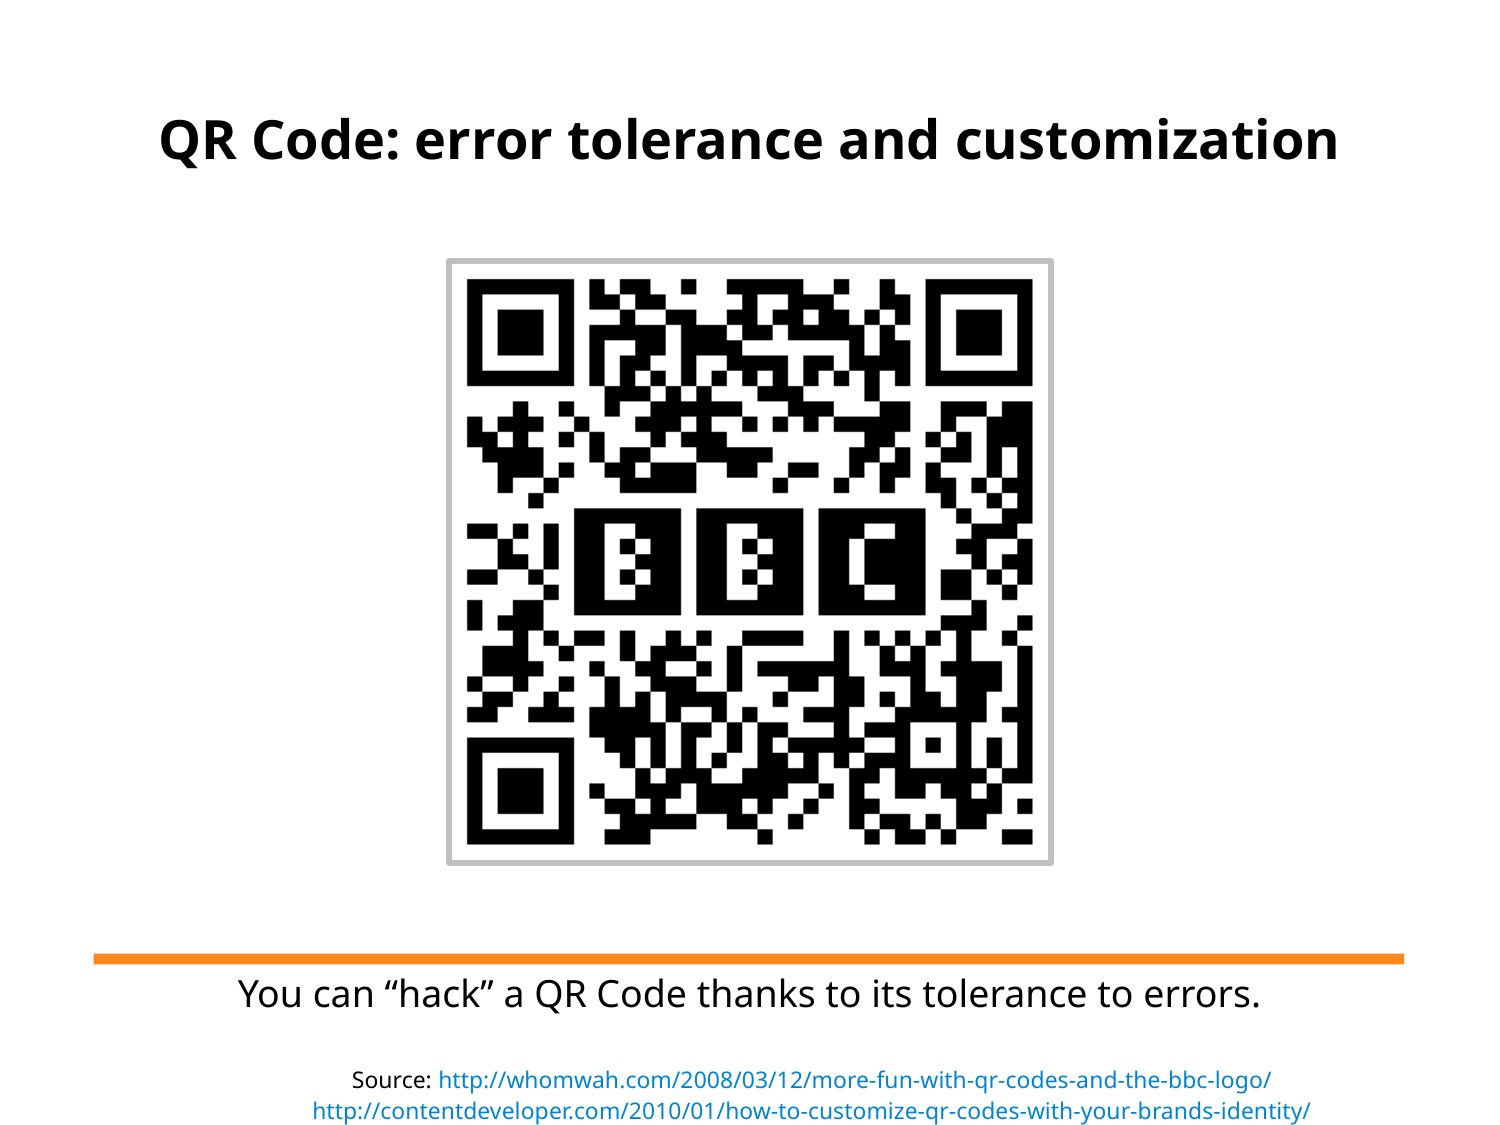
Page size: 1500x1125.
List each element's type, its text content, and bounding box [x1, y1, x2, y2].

picture [0, 0, 1500, 1125]
text_box You can “hack” a QR Code thanks to its tolerance to errors. [83, 960, 1417, 1024]
title QR Code: error tolerance and customization [75, 44, 1426, 233]
text_box Source: http://whomwah.com/2008/03/12/more-fun-with-qr-codes-and-the-bbc-logo/ http://contentdeveloper.com/2010/01/how-to-customize-qr-codes-with-your-brands-identity/ [297, 1056, 1246, 1125]
